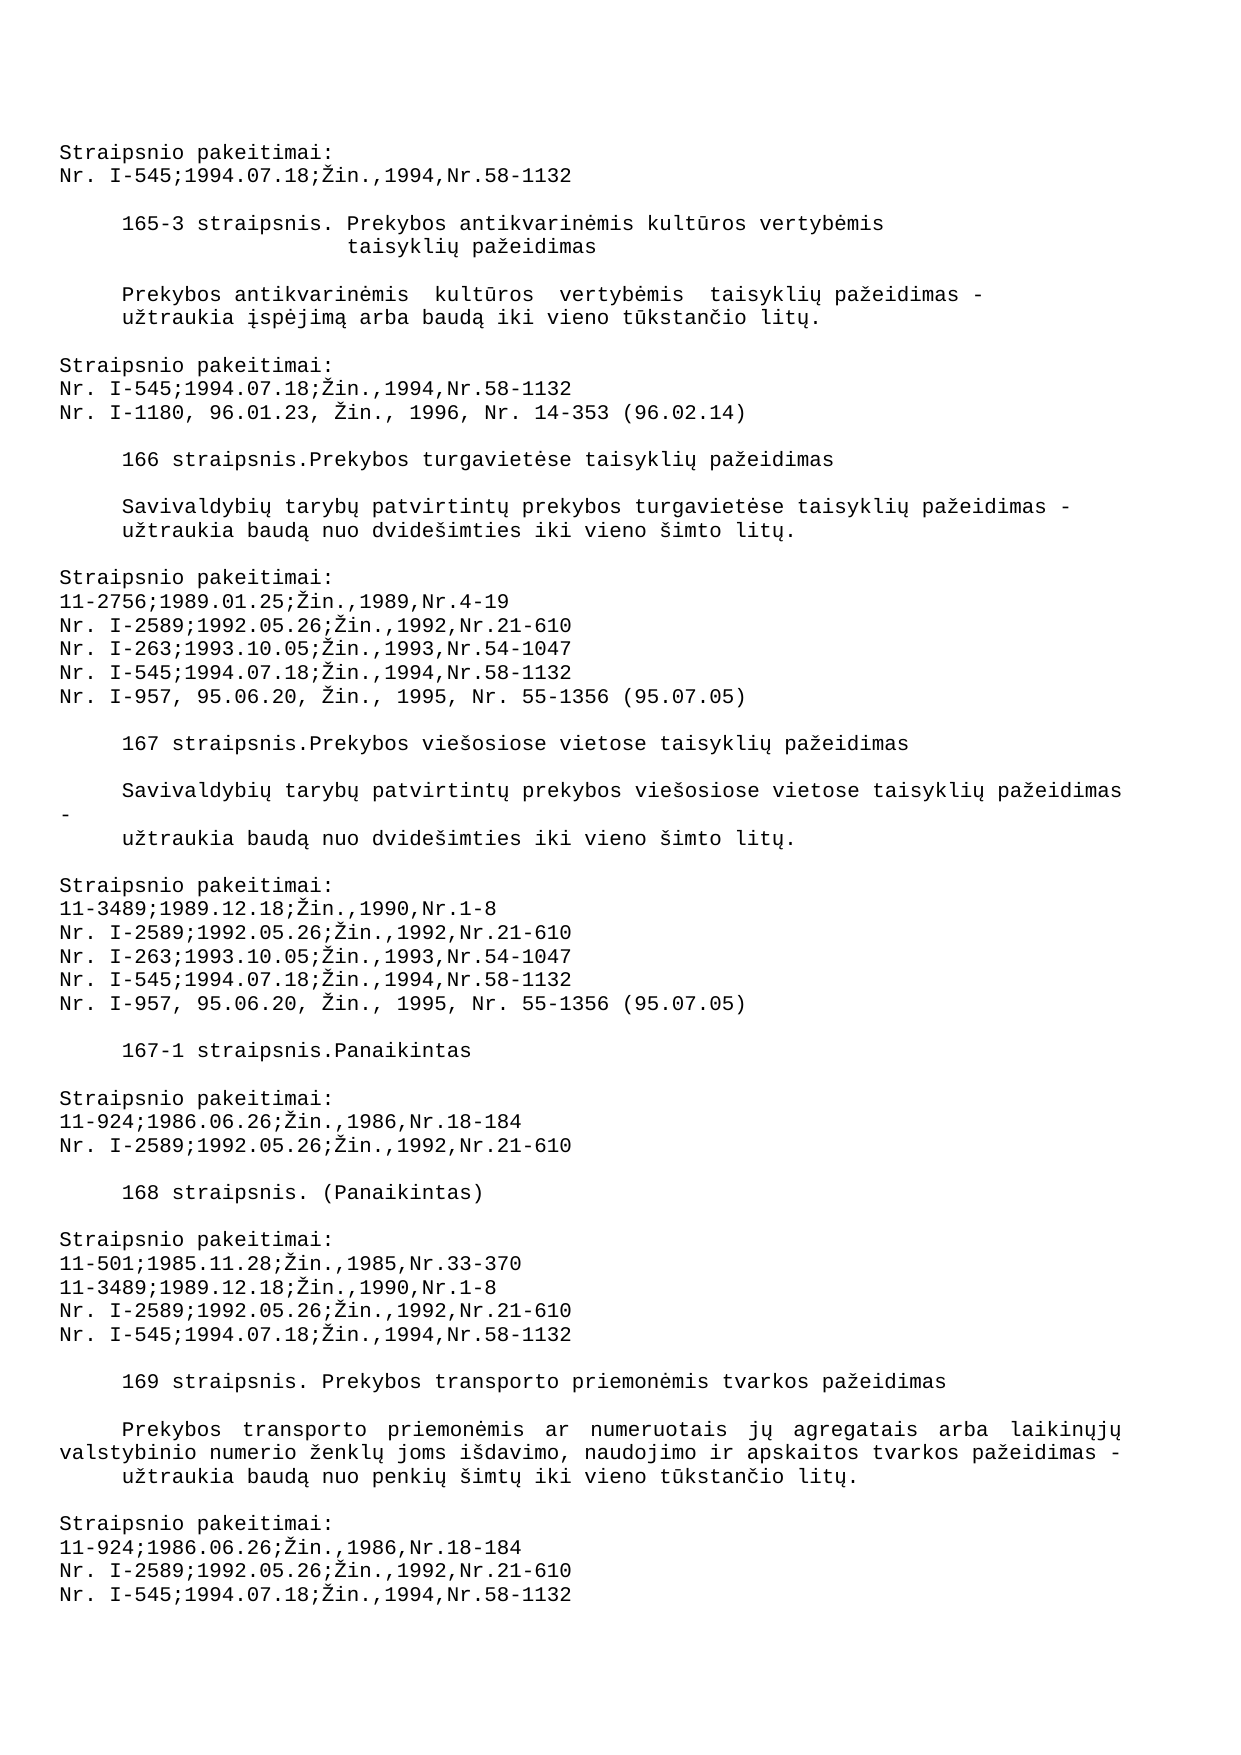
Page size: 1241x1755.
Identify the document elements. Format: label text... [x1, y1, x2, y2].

text 166 straipsnis.Prekybos turgavietėse taisyklių pažeidimas [59, 449, 1122, 473]
text Savivaldybių tarybų patvirtintų prekybos viešosiose vietose taisyklių pažeidimas - [59, 780, 1122, 827]
text 11-924;1986.06.26;Žin.,1986,Nr.18-184 [59, 1537, 1122, 1561]
text Nr. I-545;1994.07.18;Žin.,1994,Nr.58-1132 [59, 662, 1122, 686]
text užtraukia įspėjimą arba baudą iki vieno tūkstančio litų. [59, 307, 1122, 331]
text 169 straipsnis. Prekybos transporto priemonėmis tvarkos pažeidimas [59, 1371, 1122, 1395]
text Nr. I-545;1994.07.18;Žin.,1994,Nr.58-1132 [59, 1584, 1122, 1608]
text Nr. I-545;1994.07.18;Žin.,1994,Nr.58-1132 [59, 165, 1122, 189]
text Nr. I-2589;1992.05.26;Žin.,1992,Nr.21-610 [59, 1135, 1122, 1158]
text užtraukia baudą nuo penkių šimtų iki vieno tūkstančio litų. [59, 1466, 1122, 1489]
text Nr. I-545;1994.07.18;Žin.,1994,Nr.58-1132 [59, 1324, 1122, 1348]
text Straipsnio pakeitimai: [59, 354, 1122, 378]
text 168 straipsnis. (Panaikintas) [59, 1182, 1122, 1206]
text Nr. I-263;1993.10.05;Žin.,1993,Nr.54-1047 [59, 946, 1122, 969]
text Prekybos antikvarinėmis kultūros vertybėmis taisyklių pažeidimas - [59, 284, 1122, 307]
text Straipsnio pakeitimai: [59, 142, 1122, 165]
text užtraukia baudą nuo dvidešimties iki vieno šimto litų. [59, 827, 1122, 851]
text 167-1 straipsnis.Panaikintas [59, 1040, 1122, 1064]
text Prekybos transporto priemonėmis ar numeruotais jų agregatais arba laikinųjų valstybinio numerio ženklų joms išdavimo, naudojimo ir apskaitos tvarkos pažeidimas - [59, 1419, 1122, 1466]
text 11-3489;1989.12.18;Žin.,1990,Nr.1-8 [59, 898, 1122, 922]
text 167 straipsnis.Prekybos viešosiose vietose taisyklių pažeidimas [59, 733, 1122, 757]
text 11-501;1985.11.28;Žin.,1985,Nr.33-370 [59, 1253, 1122, 1277]
text Nr. I-2589;1992.05.26;Žin.,1992,Nr.21-610 [59, 922, 1122, 946]
text užtraukia baudą nuo dvidešimties iki vieno šimto litų. [59, 520, 1122, 544]
text 11-3489;1989.12.18;Žin.,1990,Nr.1-8 [59, 1277, 1122, 1300]
text Nr. I-545;1994.07.18;Žin.,1994,Nr.58-1132 [59, 378, 1122, 402]
text Nr. I-2589;1992.05.26;Žin.,1992,Nr.21-610 [59, 615, 1122, 638]
text Savivaldybių tarybų patvirtintų prekybos turgavietėse taisyklių pažeidimas - [59, 496, 1122, 520]
text Nr. I-545;1994.07.18;Žin.,1994,Nr.58-1132 [59, 969, 1122, 993]
text Nr. I-1180, 96.01.23, Žin., 1996, Nr. 14-353 (96.02.14) [59, 402, 1122, 426]
text 11-2756;1989.01.25;Žin.,1989,Nr.4-19 [59, 591, 1122, 615]
text 11-924;1986.06.26;Žin.,1986,Nr.18-184 [59, 1111, 1122, 1135]
text Nr. I-957, 95.06.20, Žin., 1995, Nr. 55-1356 (95.07.05) [59, 993, 1122, 1017]
text Straipsnio pakeitimai: [59, 1229, 1122, 1253]
text Straipsnio pakeitimai: [59, 875, 1122, 898]
text taisyklių pažeidimas [59, 236, 1122, 260]
text Straipsnio pakeitimai: [59, 567, 1122, 591]
text Nr. I-2589;1992.05.26;Žin.,1992,Nr.21-610 [59, 1561, 1122, 1584]
text Nr. I-957, 95.06.20, Žin., 1995, Nr. 55-1356 (95.07.05) [59, 686, 1122, 709]
text Straipsnio pakeitimai: [59, 1513, 1122, 1537]
text 165-3 straipsnis. Prekybos antikvarinėmis kultūros vertybėmis [59, 213, 1122, 236]
text Straipsnio pakeitimai: [59, 1088, 1122, 1111]
text Nr. I-263;1993.10.05;Žin.,1993,Nr.54-1047 [59, 638, 1122, 662]
text Nr. I-2589;1992.05.26;Žin.,1992,Nr.21-610 [59, 1300, 1122, 1324]
